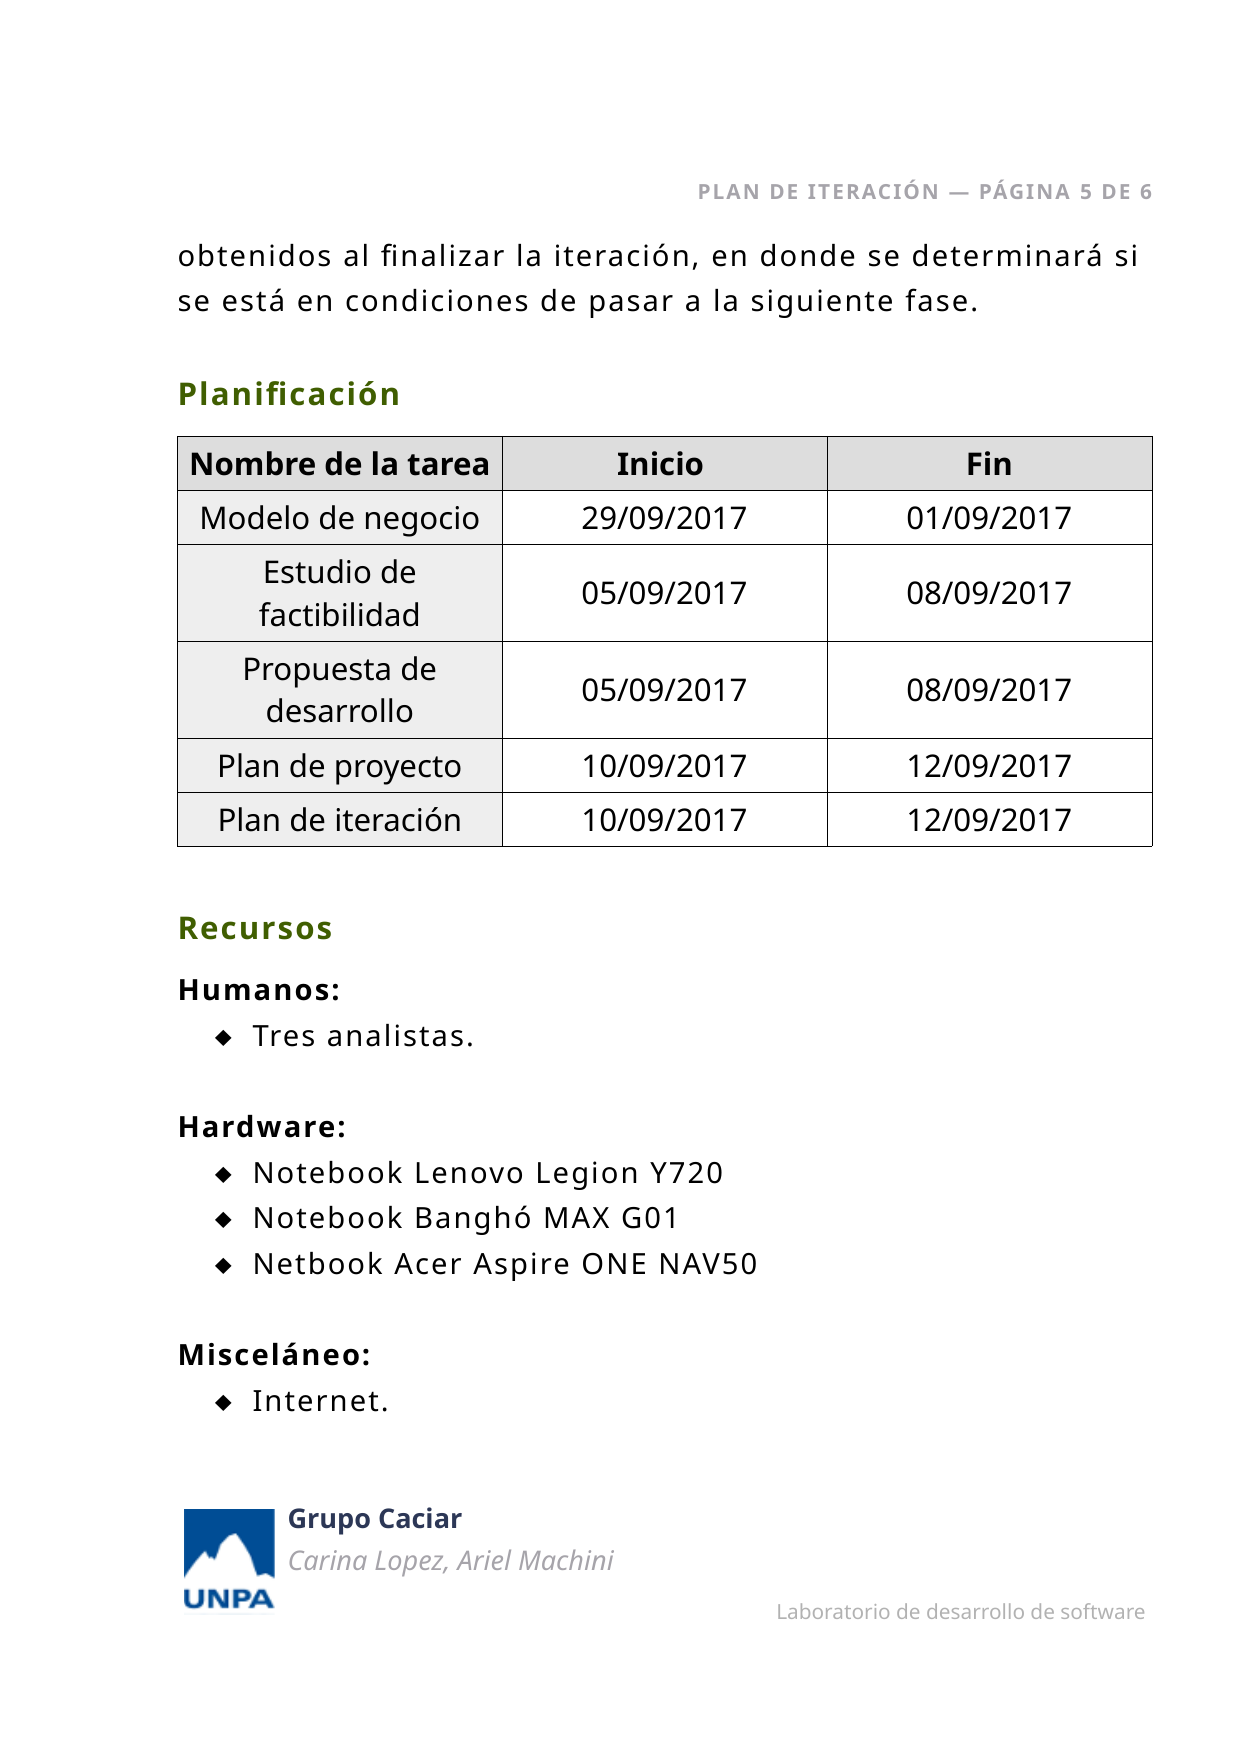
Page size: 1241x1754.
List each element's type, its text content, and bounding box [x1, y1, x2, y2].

table_cell 10/09/2017 [503, 793, 827, 846]
text obtenidos al finalizar la iteración, en donde se determinará si se está en condiciones de pasar a la siguiente fase. [177, 235, 1152, 320]
table_cell 12/09/2017 [828, 793, 1152, 846]
table_cell 08/09/2017 [828, 545, 1152, 641]
list Notebook Banghó MAX G01 [215, 1198, 1152, 1237]
table_cell Plan de iteración [178, 793, 502, 846]
list Netbook Acer Aspire ONE NAV50 [215, 1243, 1152, 1283]
table_header Nombre de la tarea [178, 437, 502, 490]
table_cell Modelo de negocio [178, 491, 502, 544]
text Misceláneo: [177, 1334, 1152, 1374]
table_header Inicio [503, 437, 827, 490]
text Planificación [177, 372, 1152, 414]
picture [184, 1509, 275, 1615]
text Recursos [177, 906, 1152, 948]
table_cell 29/09/2017 [503, 491, 827, 544]
list Internet. [215, 1380, 1152, 1420]
table_cell 05/09/2017 [503, 642, 827, 738]
table_header Fin [828, 437, 1152, 490]
table_cell 01/09/2017 [828, 491, 1152, 544]
table_cell 12/09/2017 [828, 739, 1152, 792]
table_cell Propuesta de desarrollo [178, 642, 502, 738]
list Tres analistas. [215, 1015, 1152, 1055]
table_cell Plan de proyecto [178, 739, 502, 792]
text Hardware: [177, 1106, 1152, 1146]
list Notebook Lenovo Legion Y720 [215, 1152, 1152, 1192]
table_cell 05/09/2017 [503, 545, 827, 641]
table_cell Estudio de factibilidad [178, 545, 502, 641]
table_cell 08/09/2017 [828, 642, 1152, 738]
text Humanos: [177, 969, 1152, 1009]
table_cell 10/09/2017 [503, 739, 827, 792]
